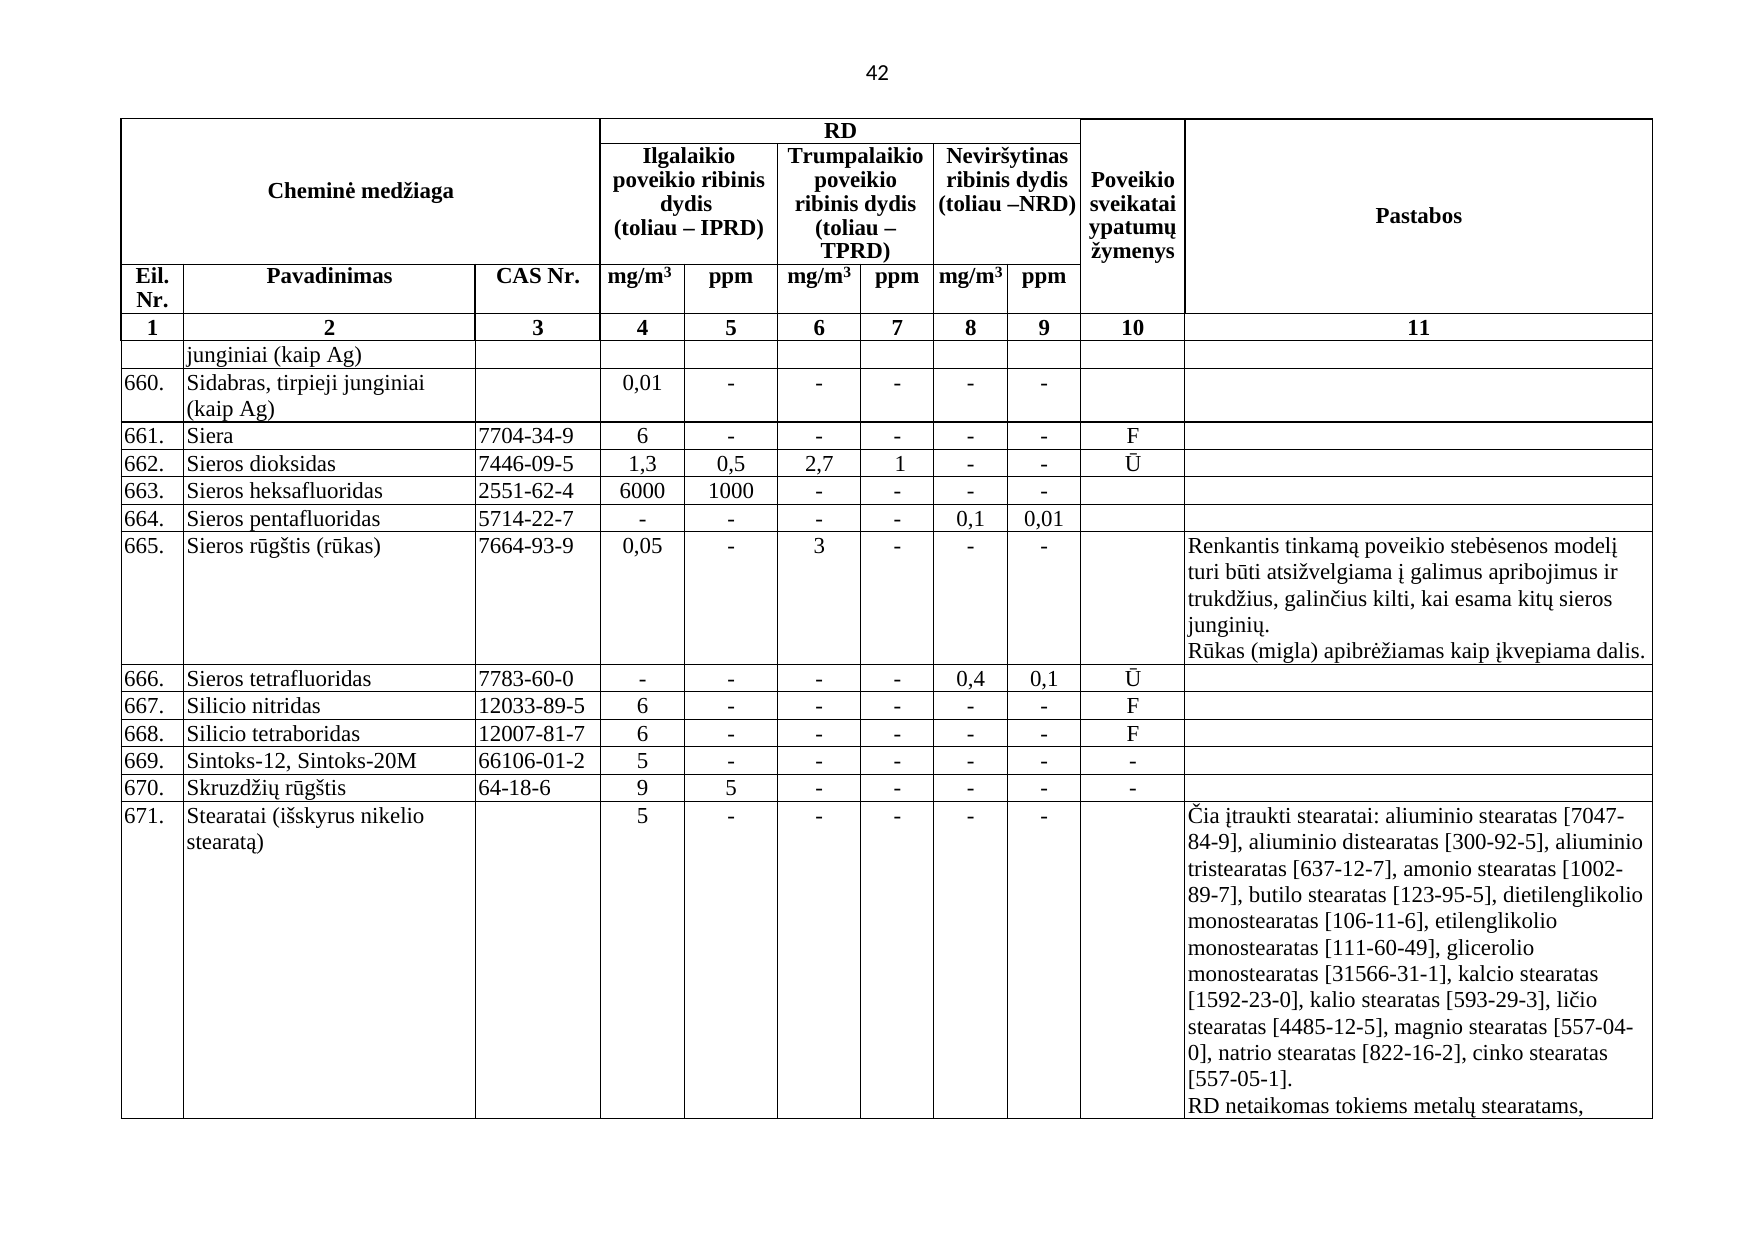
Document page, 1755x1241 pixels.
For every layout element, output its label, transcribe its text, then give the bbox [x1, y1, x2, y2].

table_cell - [685, 423, 777, 449]
table_cell 5714-22-7 [476, 505, 600, 531]
table_cell Sieros rūgštis (rūkas) [184, 532, 475, 664]
table_cell Sintoks-12, Sintoks-20M [184, 747, 475, 773]
table_cell - [861, 720, 933, 746]
table_cell [476, 369, 600, 421]
table_cell - [861, 505, 933, 531]
table_cell Sidabras, tirpieji junginiai (kaip Ag) [184, 369, 475, 421]
table_cell - [861, 532, 933, 664]
table_cell 663. [122, 477, 183, 504]
table_cell - [1008, 692, 1080, 719]
table_cell [1185, 369, 1652, 421]
table_cell 8 [934, 314, 1007, 340]
table_cell 6 [601, 692, 684, 719]
table_cell - [778, 747, 860, 773]
table_cell - [861, 802, 933, 1118]
table_cell 7 [861, 314, 933, 340]
table_cell Sieros tetrafluoridas [184, 665, 475, 691]
table_cell [1185, 505, 1652, 531]
table_cell 64-18-6 [476, 775, 600, 801]
table_cell 1 [122, 314, 183, 340]
table_cell - [1008, 532, 1080, 664]
table_cell 66106-01-2 [476, 747, 600, 773]
table_cell - [861, 341, 933, 368]
table_cell 661. [122, 423, 183, 449]
table_cell 10 [1081, 314, 1184, 340]
table_cell - [934, 802, 1007, 1118]
table_cell Silicio nitridas [184, 692, 475, 719]
table_cell Čia įtraukti stearatai: aliuminio stearatas [7047-84-9], aliuminio distearatas [300-92-5], aliuminio tristearatas [637-12-7], amonio stearatas [1002-89-7], butilo stearatas [123-95-5], dietilenglikolio monostearatas [106-11-6], etilenglikolio monostearatas [111-60-49], glicerolio monostearatas [31566-31-1], kalcio stearatas [1592-23-0], kalio stearatas [593-29-3], ličio stearatas [4485-12-5], magnio stearatas [557-04-0], natrio stearatas [822-16-2], cinko stearatas [557-05-1]. RD netaikomas tokiems metalų stearatams, [1185, 802, 1652, 1118]
table_cell - [934, 747, 1007, 773]
table_cell CAS Nr. [476, 265, 599, 312]
table_cell Neviršytinas ribinis dydis (toliau –NRD) [934, 144, 1080, 263]
table_cell mg/m3 [778, 265, 860, 312]
table_cell - [934, 775, 1007, 801]
table_cell - [861, 665, 933, 691]
table_cell [1081, 802, 1184, 1118]
table_cell 7704-34-9 [476, 423, 600, 449]
table_cell - [601, 665, 684, 691]
table_cell - [861, 775, 933, 801]
table_cell [1185, 423, 1652, 449]
table_cell - [1008, 775, 1080, 801]
table_header Poveikio sveikatai ypatumų žymenys [1081, 120, 1184, 312]
table_cell 0,1 [934, 505, 1007, 531]
table_cell - [685, 802, 777, 1118]
table_cell F [1081, 423, 1184, 449]
table_cell - [778, 665, 860, 691]
table_cell - [685, 505, 777, 531]
table_cell - [934, 450, 1007, 476]
table_cell 7783-60-0 [476, 665, 600, 691]
table_cell [601, 341, 684, 368]
table_cell mg/m3 [934, 265, 1007, 312]
table_cell - [1008, 341, 1080, 368]
table_cell - [1081, 747, 1184, 773]
table_cell - [685, 341, 777, 368]
table_cell - [685, 720, 777, 746]
table_cell Sieros pentafluoridas [184, 505, 475, 531]
table_cell - [1081, 341, 1184, 368]
table_cell 5 [685, 775, 777, 801]
table_cell - [778, 720, 860, 746]
table_cell - [934, 532, 1007, 664]
table_cell [1185, 477, 1652, 504]
table_cell - [861, 747, 933, 773]
table_cell [476, 802, 600, 1118]
table_cell Ū [1081, 665, 1184, 691]
table_cell 12033-89-5 [476, 692, 600, 719]
table_cell - [934, 477, 1007, 504]
table_cell 2,7 [778, 450, 860, 476]
table_cell 0,01 [601, 369, 684, 421]
table_header RD [601, 119, 1080, 143]
table_cell - [934, 369, 1007, 421]
table_cell Eil. Nr. [122, 265, 183, 312]
table_cell - [1008, 477, 1080, 504]
table_cell 2551-62-4 [476, 477, 600, 504]
table_cell 6 [601, 720, 684, 746]
table_cell ppm [1008, 265, 1080, 312]
table_cell - [778, 505, 860, 531]
table_cell - [778, 775, 860, 801]
table_cell [1081, 369, 1184, 421]
table_cell - [778, 423, 860, 449]
table_cell 0,01 [1008, 505, 1080, 531]
table_cell 1,3 [601, 450, 684, 476]
table_cell - [934, 423, 1007, 449]
table_cell 6 [778, 314, 860, 340]
table_cell 11 [1185, 314, 1652, 340]
table_cell 5 [601, 802, 684, 1118]
table_cell 660. [122, 369, 183, 421]
table_cell - [778, 692, 860, 719]
table_cell [476, 341, 600, 368]
table_cell - [685, 369, 777, 421]
table_cell 3 [778, 532, 860, 664]
table_cell - [778, 802, 860, 1118]
table_cell Renkantis tinkamą poveikio stebėsenos modelį turi būti atsižvelgiama į galimus apribojimus ir trukdžius, galinčius kilti, kai esama kitų sieros junginių. Rūkas (migla) apibrėžiamas kaip įkvepiama dalis. [1185, 532, 1652, 664]
table_cell 0,05 [601, 532, 684, 664]
table_cell - [934, 341, 1007, 368]
table_cell ppm [685, 265, 777, 312]
table_cell Pavadinimas [184, 265, 474, 312]
table_cell 3 [476, 314, 599, 340]
table_cell Skruzdžių rūgštis [184, 775, 475, 801]
table_cell 671. [122, 802, 183, 1118]
table_cell 4 [601, 314, 684, 340]
table_cell - [1008, 450, 1080, 476]
table_cell 0,1 [1008, 665, 1080, 691]
table_cell - [778, 341, 860, 368]
table_cell 2 [184, 314, 474, 340]
table_cell [1081, 532, 1184, 664]
table_cell [1185, 341, 1652, 368]
table_cell - [1008, 802, 1080, 1118]
table_cell Sieros heksafluoridas [184, 477, 475, 504]
table_cell - [934, 692, 1007, 719]
table_cell 668. [122, 720, 183, 746]
table_cell - [778, 477, 860, 504]
table_cell [1185, 720, 1652, 746]
table_cell 669. [122, 747, 183, 773]
table_cell - [685, 692, 777, 719]
table_cell junginiai (kaip Ag) [184, 341, 475, 368]
table_cell - [861, 692, 933, 719]
table_cell 0,5 [685, 450, 777, 476]
table_cell - [1008, 369, 1080, 421]
table_cell Ilgalaikio poveikio ribinis dydis (toliau – IPRD) [601, 144, 777, 263]
table_header Cheminė medžiaga [122, 119, 599, 263]
table_cell - [685, 665, 777, 691]
table_cell 665. [122, 532, 183, 664]
table_cell 7664-93-9 [476, 532, 600, 664]
table_cell Siera [184, 423, 475, 449]
table_cell Sieros dioksidas [184, 450, 475, 476]
table_cell 7446-09-5 [476, 450, 600, 476]
table_cell - [685, 747, 777, 773]
table_cell - [861, 423, 933, 449]
table_cell F [1081, 692, 1184, 719]
table_cell 12007-81-7 [476, 720, 600, 746]
table_cell 1000 [685, 477, 777, 504]
table_cell Stearatai (išskyrus nikelio stearatą) [184, 802, 475, 1118]
table_cell - [934, 720, 1007, 746]
table_cell - [861, 369, 933, 421]
table_cell 667. [122, 692, 183, 719]
table_cell mg/m3 [601, 265, 684, 312]
table_cell 9 [601, 775, 684, 801]
table_cell - [1008, 720, 1080, 746]
table_cell F [1081, 720, 1184, 746]
table_cell - [1008, 423, 1080, 449]
table_cell [1081, 477, 1184, 504]
table_cell 670. [122, 775, 183, 801]
table_cell [1185, 775, 1652, 801]
table_cell - [601, 505, 684, 531]
table_header Pastabos [1186, 120, 1652, 312]
table_cell [1185, 450, 1652, 476]
table_cell ppm [861, 265, 933, 312]
table_cell [122, 341, 183, 368]
table_cell [1185, 665, 1652, 691]
table_cell Ū [1081, 450, 1184, 476]
table_cell - [1008, 747, 1080, 773]
table_cell 662. [122, 450, 183, 476]
table_cell Silicio tetraboridas [184, 720, 475, 746]
table_cell 0,4 [934, 665, 1007, 691]
table_cell 666. [122, 665, 183, 691]
table_cell 1 [861, 450, 933, 476]
table_cell 5 [601, 747, 684, 773]
table_cell [1185, 692, 1652, 719]
table_cell 9 [1008, 314, 1080, 340]
table_cell 6000 [601, 477, 684, 504]
table_cell 5 [685, 314, 777, 340]
table_cell - [778, 369, 860, 421]
table_cell - [861, 477, 933, 504]
table_cell [1185, 747, 1652, 773]
table_cell [1081, 505, 1184, 531]
table_cell Trumpalaikio poveikio ribinis dydis (toliau –TPRD) [778, 144, 933, 263]
table_cell 664. [122, 505, 183, 531]
table_cell 6 [601, 423, 684, 449]
table_cell - [1081, 775, 1184, 801]
table_cell - [685, 532, 777, 664]
